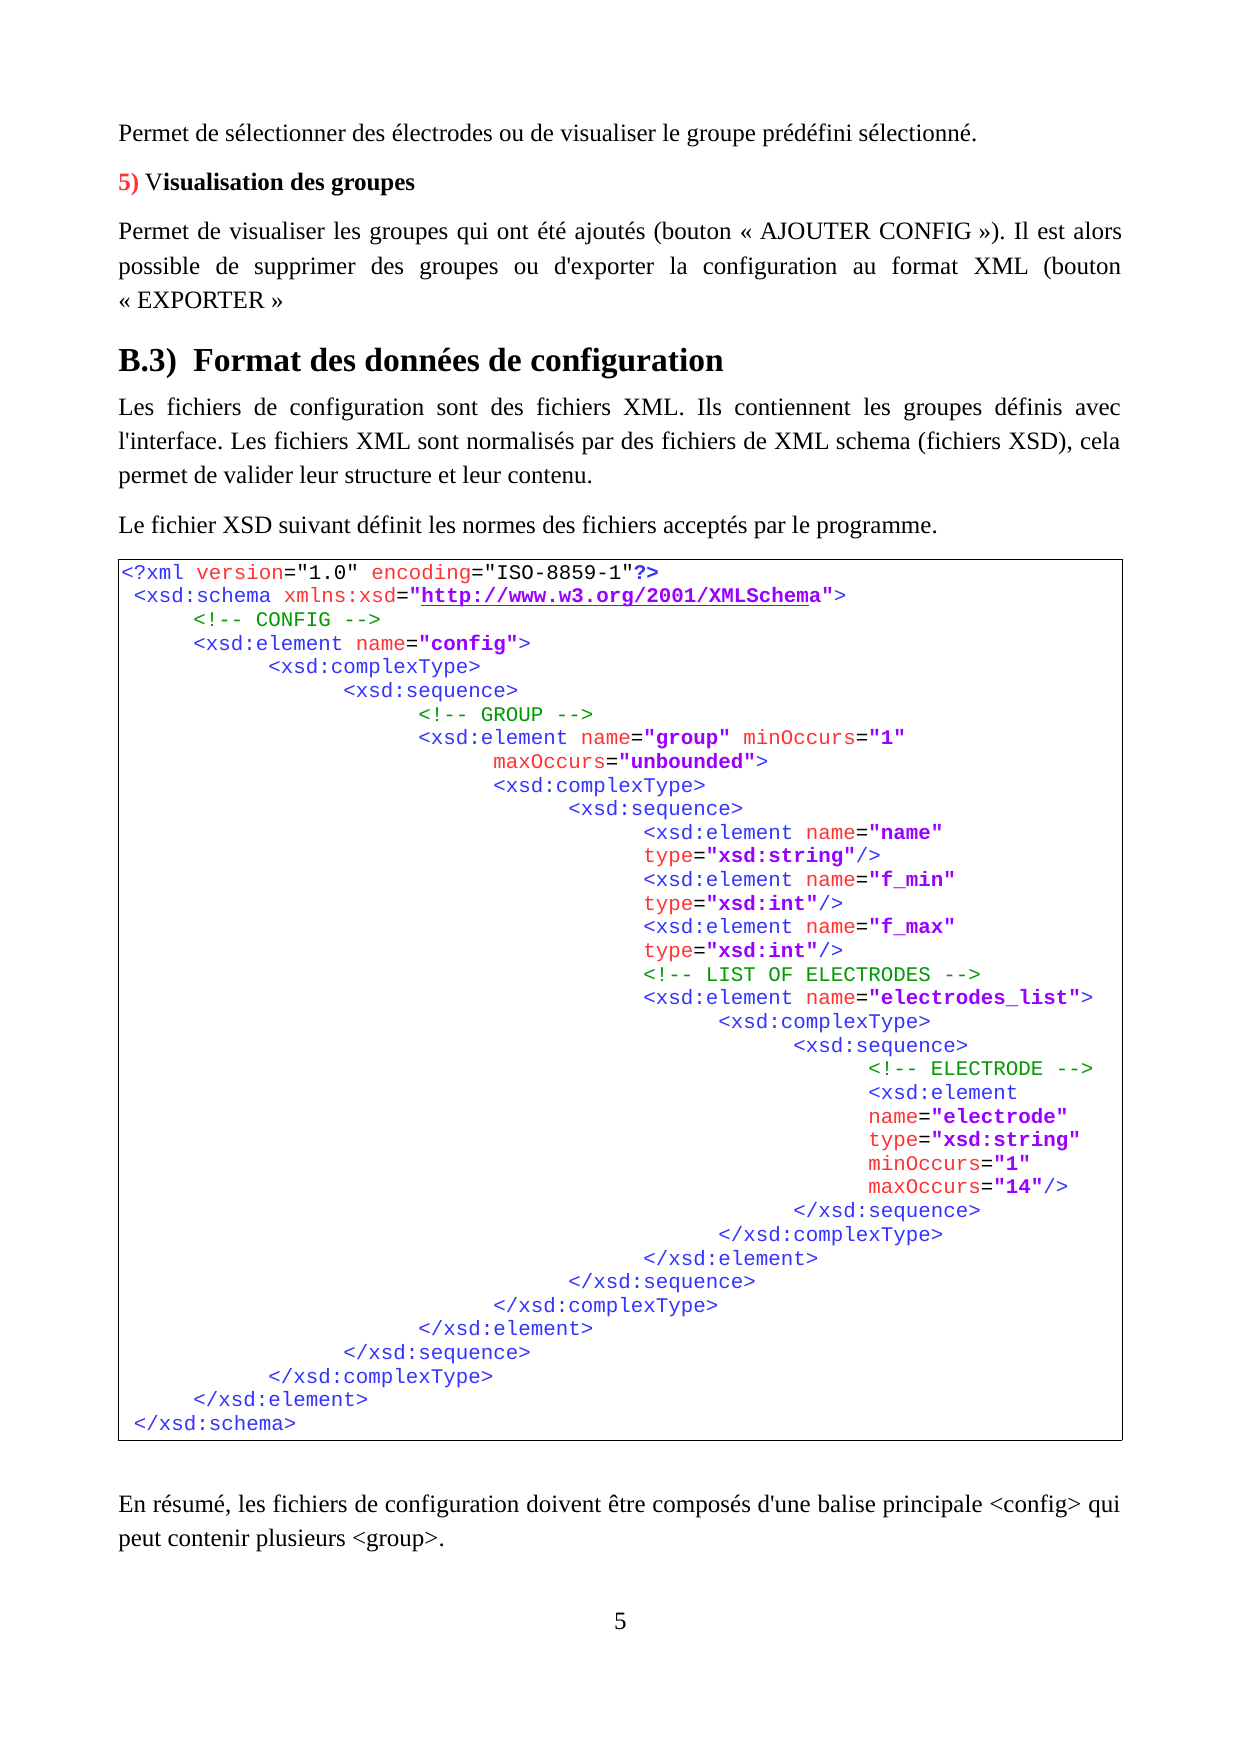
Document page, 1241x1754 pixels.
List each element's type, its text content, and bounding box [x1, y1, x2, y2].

text Le fichier XSD suivant définit les normes des fichiers acceptés par le programme. [118, 510, 1122, 538]
text </xsd:sequence> [119, 1268, 1122, 1292]
text </xsd:schema> [119, 1410, 1122, 1440]
text <xsd:sequence> [119, 795, 1122, 819]
text <!-- ELECTRODE --> [119, 1055, 1122, 1079]
text 5) Visualisation des groupes [118, 167, 1122, 196]
text <xsd:element name="electrode" type="xsd:string" minOccurs="1" maxOccurs="14"/> [119, 1079, 1122, 1197]
text </xsd:element> [119, 1244, 1122, 1268]
text <xsd:schema xmlns:xsd="http://www.w3.org/2001/XMLSchema"> [119, 582, 1122, 606]
text <xsd:element name="f_max" type="xsd:int"/> [119, 913, 1122, 961]
text </xsd:sequence> [119, 1197, 1122, 1221]
subtitle Format des données de configuration [118, 341, 1122, 379]
text <!-- LIST OF ELECTRODES --> [119, 961, 1122, 984]
text </xsd:complexType> [119, 1363, 1122, 1386]
text </xsd:complexType> [119, 1221, 1122, 1244]
text <xsd:element name="name" type="xsd:string"/> [119, 819, 1122, 866]
text <!-- GROUP --> [119, 701, 1122, 724]
text En résumé, les fichiers de configuration doivent être composés d'une balise principale <config> qui peut contenir plusieurs <group>. [118, 1489, 1122, 1552]
text <!-- CONFIG --> [119, 606, 1122, 630]
text Permet de sélectionner des électrodes ou de visualiser le groupe prédéfini sélectionné. [118, 118, 1122, 147]
text <xsd:complexType> [119, 653, 1122, 677]
text Les fichiers de configuration sont des fichiers XML. Ils contiennent les groupes définis avec l'interface. Les fichiers XML sont normalisés par des fichiers de XML schema (fichiers XSD), cela permet de valider leur structure et leur contenu. [118, 392, 1122, 489]
text <xsd:sequence> [119, 677, 1122, 701]
text <xsd:element name="group" minOccurs="1" maxOccurs="unbounded"> [119, 724, 1122, 772]
text <xsd:complexType> [119, 772, 1122, 795]
text </xsd:element> [119, 1386, 1122, 1410]
text <xsd:element name="f_min" type="xsd:int"/> [119, 866, 1122, 913]
text <xsd:element name="config"> [119, 630, 1122, 653]
text </xsd:complexType> [119, 1292, 1122, 1315]
text </xsd:sequence> [119, 1339, 1122, 1363]
text Permet de visualiser les groupes qui ont été ajoutés (bouton « AJOUTER CONFIG »). Il est alors possible de supprimer des groupes ou d'exporter la configuration au format XML (bouton « EXPORTER » [118, 216, 1122, 314]
text <xsd:complexType> [119, 1008, 1122, 1032]
text <?xml version="1.0" encoding="ISO-8859-1"?> [119, 560, 1122, 582]
text </xsd:element> [119, 1315, 1122, 1339]
text <xsd:element name="electrodes_list"> [119, 984, 1122, 1008]
text <xsd:sequence> [119, 1032, 1122, 1055]
